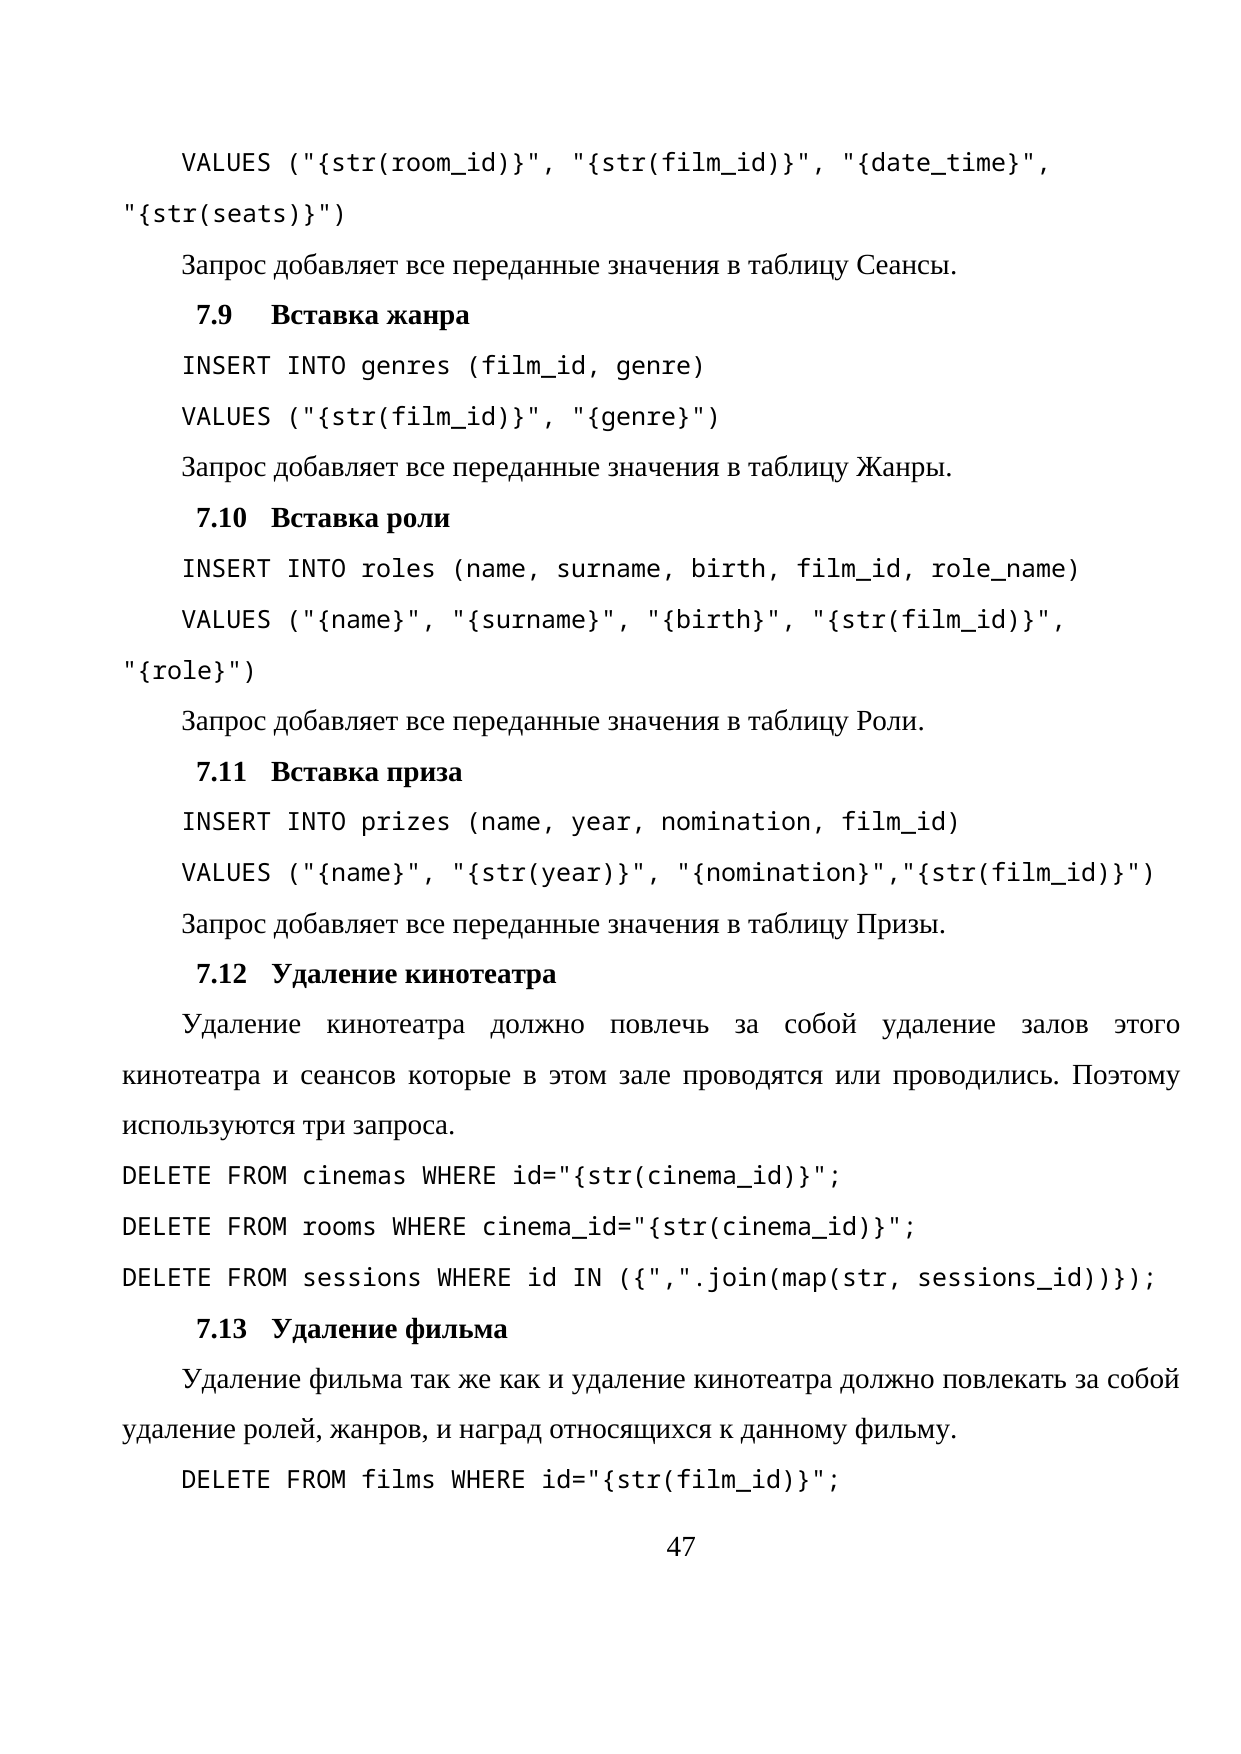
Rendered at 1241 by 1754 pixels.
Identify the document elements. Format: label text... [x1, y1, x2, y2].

text DELETE FROM sessions WHERE id IN ({",".join(map(str, sessions_id))}); [122, 1260, 1181, 1294]
subtitle Удаление фильма [196, 1311, 1181, 1344]
text INSERT INTO genres (film_id, genre) [122, 347, 1181, 382]
text VALUES ("{str(room_id)}", "{str(film_id)}", "{date_time}", "{str(seats)}") [122, 145, 1181, 230]
subtitle Вставка приза [196, 754, 1181, 787]
text Удаление фильма так же как и удаление кинотеатра должно повлекать за собой удаление ролей, жанров, и наград относящихся к данному фильму. [122, 1361, 1181, 1445]
text Запрос добавляет все переданные значения в таблицу Сеансы. [122, 247, 1181, 280]
text Запрос добавляет все переданные значения в таблицу Призы. [122, 906, 1181, 939]
text INSERT INTO roles (name, surname, birth, film_id, role_name) [122, 550, 1181, 584]
text DELETE FROM films WHERE id="{str(film_id)}"; [122, 1462, 1181, 1496]
subtitle Вставка роли [196, 500, 1181, 533]
text VALUES ("{name}", "{str(year)}", "{nomination}","{str(film_id)}") [122, 855, 1181, 889]
text Запрос добавляет все переданные значения в таблицу Роли. [122, 703, 1181, 737]
text DELETE FROM rooms WHERE cinema_id="{str(cinema_id)}"; [122, 1209, 1181, 1243]
subtitle Удаление кинотеатра [196, 956, 1181, 990]
text Удаление кинотеатра должно повлечь за собой удаление залов этого кинотеатра и сеансов которые в этом зале проводятся или проводились. Поэтому используются три запроса. [122, 1007, 1181, 1141]
text DELETE FROM cinemas WHERE id="{str(cinema_id)}"; [122, 1158, 1181, 1192]
text VALUES ("{str(film_id)}", "{genre}") [122, 398, 1181, 433]
text Запрос добавляет все переданные значения в таблицу Жанры. [122, 449, 1181, 483]
subtitle Вставка жанра [196, 297, 1181, 331]
text VALUES ("{name}", "{surname}", "{birth}", "{str(film_id)}", "{role}") [122, 601, 1181, 686]
text INSERT INTO prizes (name, year, nomination, film_id) [122, 804, 1181, 838]
